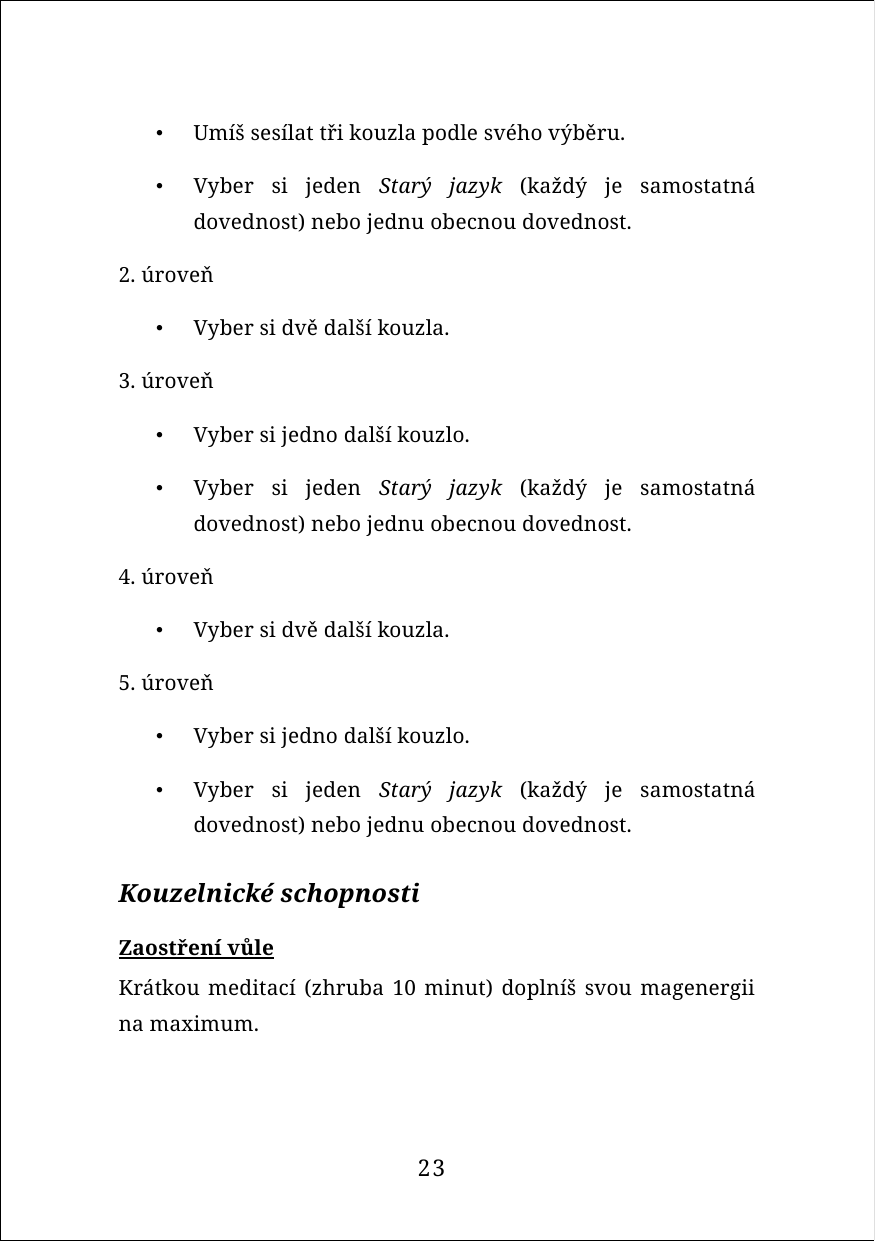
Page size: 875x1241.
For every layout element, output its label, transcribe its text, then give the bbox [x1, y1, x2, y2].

text 5. úroveň [118, 668, 756, 697]
list Vyber si dvě další kouzla. [156, 615, 756, 643]
list Vyber si jedno další kouzlo. [156, 722, 756, 750]
list Vyber si jedno další kouzlo. [156, 420, 756, 448]
text 3. úroveň [118, 367, 756, 395]
list Vyber si jeden Starý jazyk (každý je samostatná dovednost) nebo jednu obecnou dovednost. [156, 473, 756, 537]
list Umíš sesílat tři kouzla podle svého výběru. [156, 118, 756, 147]
text Krátkou meditací (zhruba 10 minut) doplníš svou magenergii na maximum. [118, 973, 756, 1037]
list Vyber si jeden Starý jazyk (každý je samostatná dovednost) nebo jednu obecnou dovednost. [156, 775, 756, 839]
list Vyber si dvě další kouzla. [156, 313, 756, 342]
subtitle Kouzelnické schopnosti [118, 875, 756, 909]
subtitle Zaostření vůle [118, 933, 756, 961]
list Vyber si jeden Starý jazyk (každý je samostatná dovednost) nebo jednu obecnou dovednost. [156, 171, 756, 235]
text 4. úroveň [118, 562, 756, 590]
text 2. úroveň [118, 260, 756, 289]
